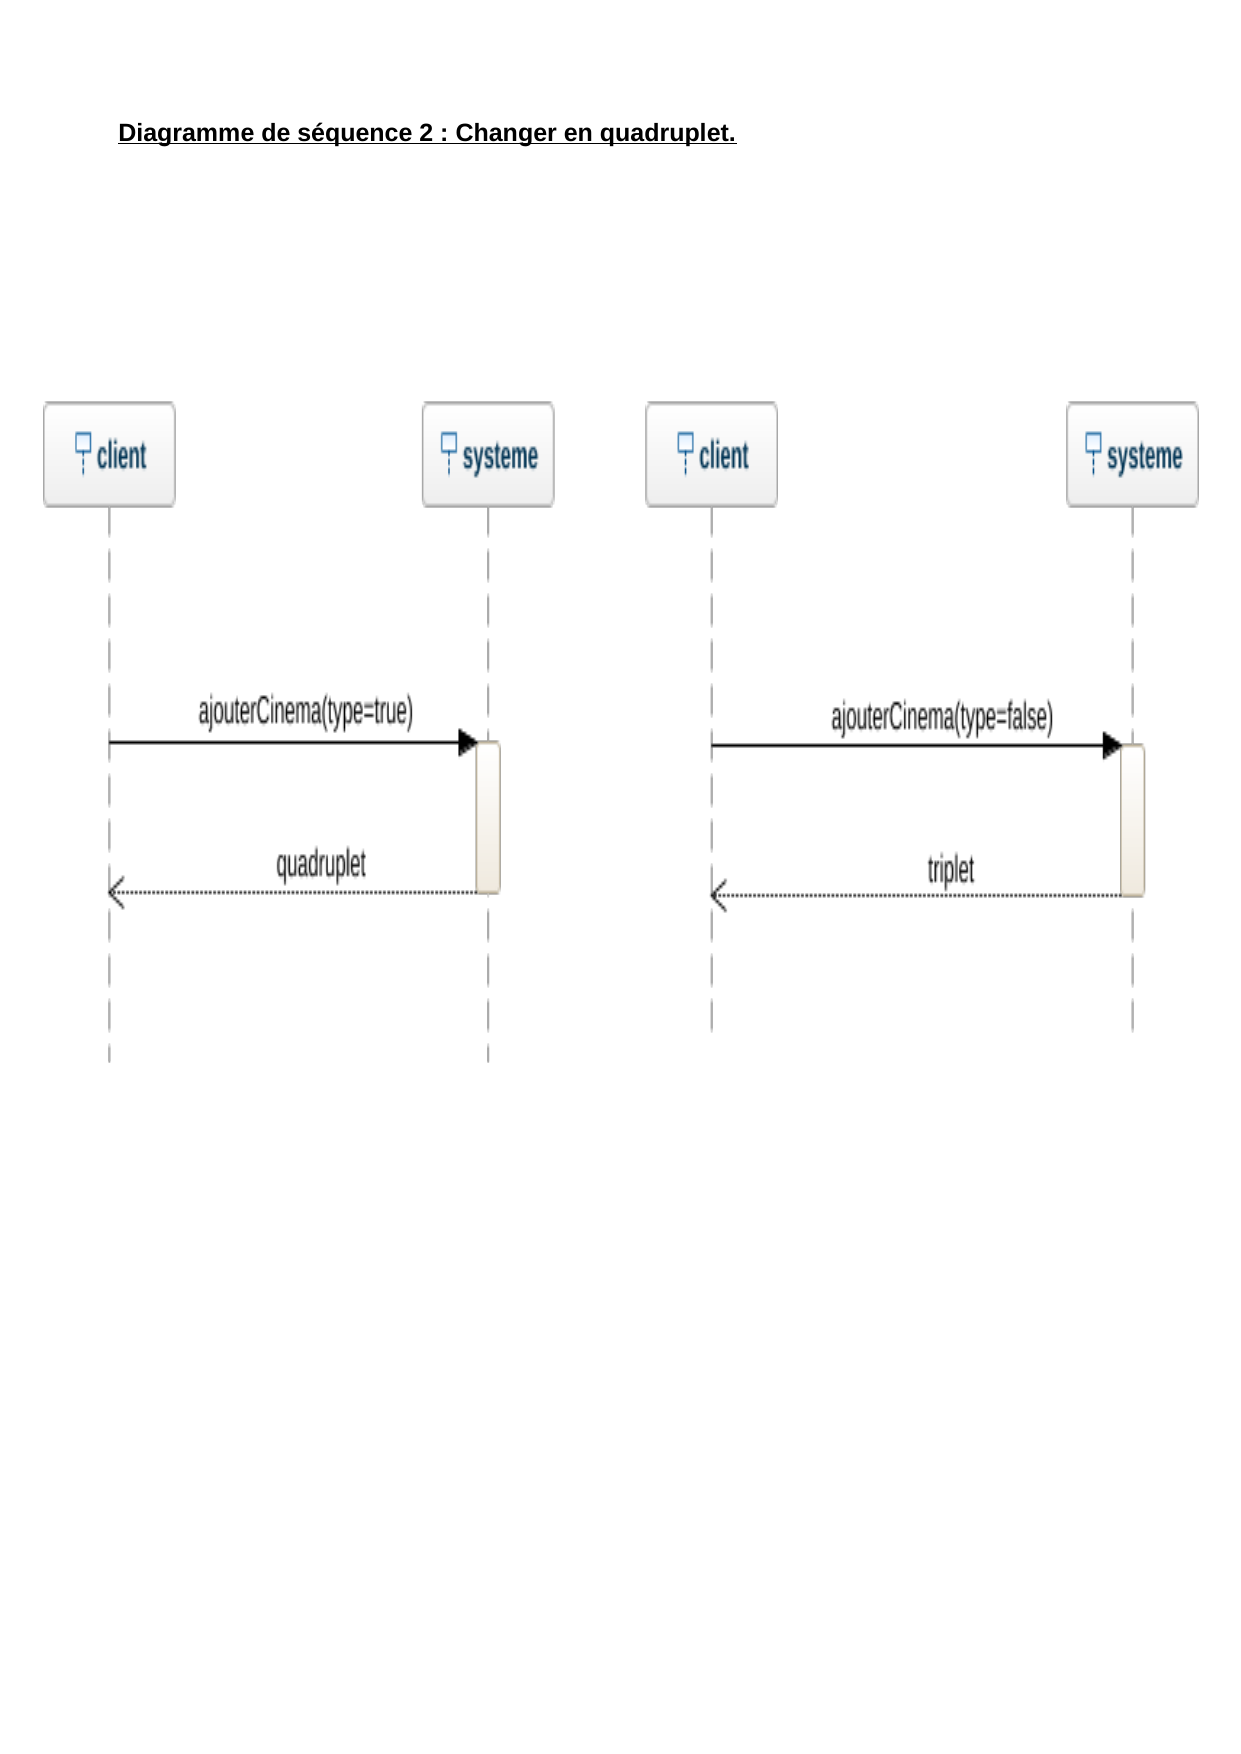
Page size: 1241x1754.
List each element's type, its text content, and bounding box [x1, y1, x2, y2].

subtitle Diagramme de séquence 2 : Changer en quadruplet. [118, 118, 1122, 147]
